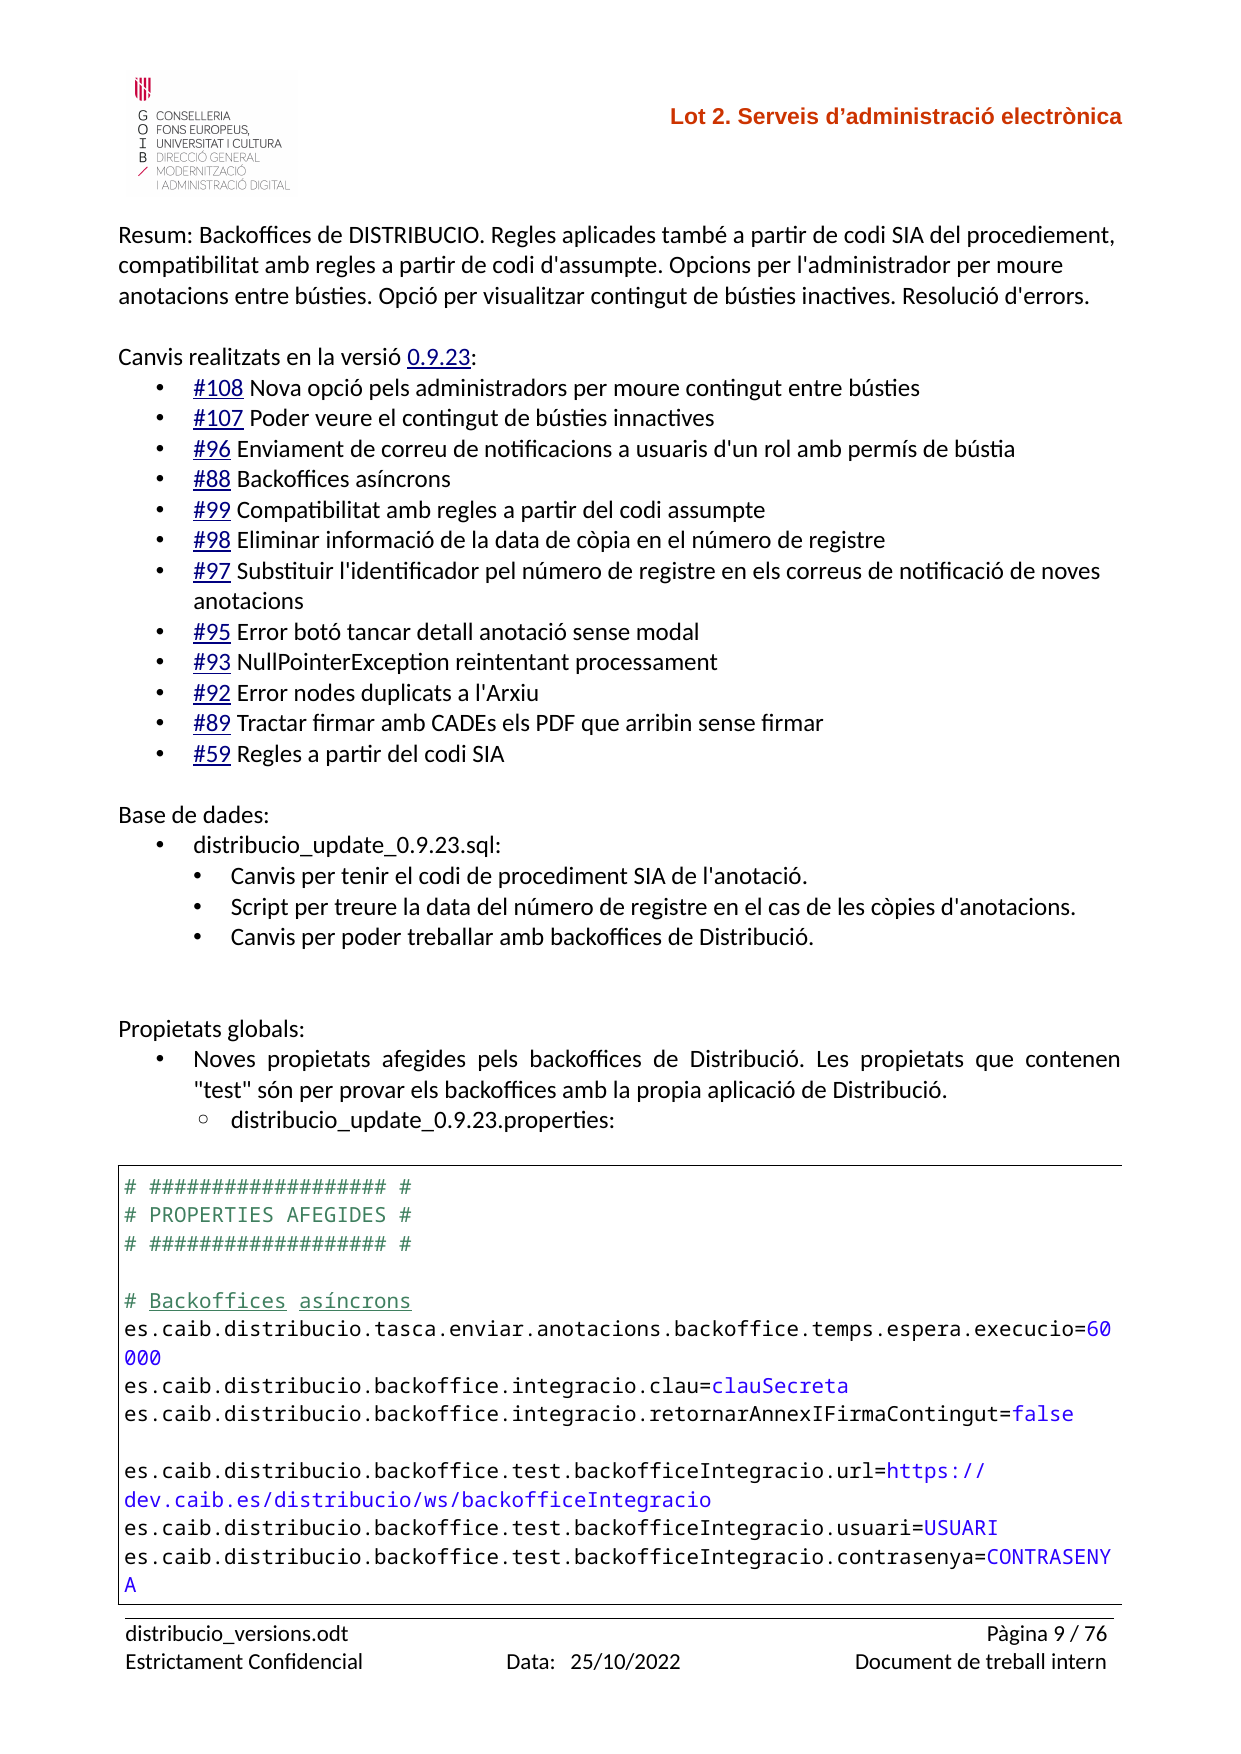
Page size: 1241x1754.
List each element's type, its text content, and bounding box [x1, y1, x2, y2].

list distribucio_update_0.9.23.properties: [193, 1104, 1122, 1135]
list #89 Tractar firmar amb CADEs els PDF que arribin sense firmar [156, 707, 1122, 738]
list Canvis per poder treballar amb backoffices de Distribució. [193, 921, 1122, 952]
text Canvis realitzats en la versió 0.9.23: [118, 341, 1122, 372]
list Canvis per tenir el codi de procediment SIA de l'anotació. [193, 860, 1122, 891]
text Resum: Backoffices de DISTRIBUCIO. Regles aplicades també a partir de codi SIA del procediement, compatibilitat amb regles a partir de codi d'assumpte. Opcions per l'administrador per moure anotacions entre bústies. Opció per visualitzar contingut de bústies inactives. Resolució d'errors. [118, 219, 1122, 311]
list #98 Eliminar informació de la data de còpia en el número de registre [156, 524, 1122, 555]
list #93 NullPointerException reintentant processament [156, 646, 1122, 677]
table_header # ################### # # PROPERTIES AFEGIDES # # ################### # # Backoffices asíncrons es.caib.distribucio.tasca.enviar.anotacions.backoffice.temps.espera.execucio=60000 es.caib.distribucio.backoffice.integracio.clau=clauSecreta es.caib.distribucio.backoffice.integracio.retornarAnnexIFirmaContingut=false es.caib.distribucio.backoffice.test.backofficeIntegracio.url=https://dev.caib.es/distribucio/ws/backofficeIntegracio es.caib.distribucio.backoffice.test.backofficeIntegracio.usuari=USUARI es.caib.distribucio.backoffice.test.backofficeIntegracio.contrasenya=CONTRASENYA [119, 1166, 1122, 1604]
text Base de dades: [118, 799, 1122, 829]
list #96 Enviament de correu de notificacions a usuaris d'un rol amb permís de bústia [156, 433, 1122, 463]
list #92 Error nodes duplicats a l'Arxiu [156, 677, 1122, 707]
list Script per treure la data del número de registre en el cas de les còpies d'anotacions. [193, 891, 1122, 921]
list #95 Error botó tancar detall anotació sense modal [156, 616, 1122, 646]
list #88 Backoffices asíncrons [156, 463, 1122, 494]
list #108 Nova opció pels administradors per moure contingut entre bústies [156, 372, 1122, 402]
list #59 Regles a partir del codi SIA [156, 738, 1122, 768]
list distribucio_update_0.9.23.sql: [156, 829, 1122, 860]
list #107 Poder veure el contingut de bústies innactives [156, 402, 1122, 433]
list #99 Compatibilitat amb regles a partir del codi assumpte [156, 494, 1122, 524]
picture [126, 70, 299, 197]
text Propietats globals: [118, 1013, 1122, 1043]
list #97 Substituir l'identificador pel número de registre en els correus de notificació de noves anotacions [156, 555, 1122, 616]
list Noves propietats afegides pels backoffices de Distribució. Les propietats que contenen "test" són per provar els backoffices amb la propia aplicació de Distribució. [156, 1043, 1122, 1104]
